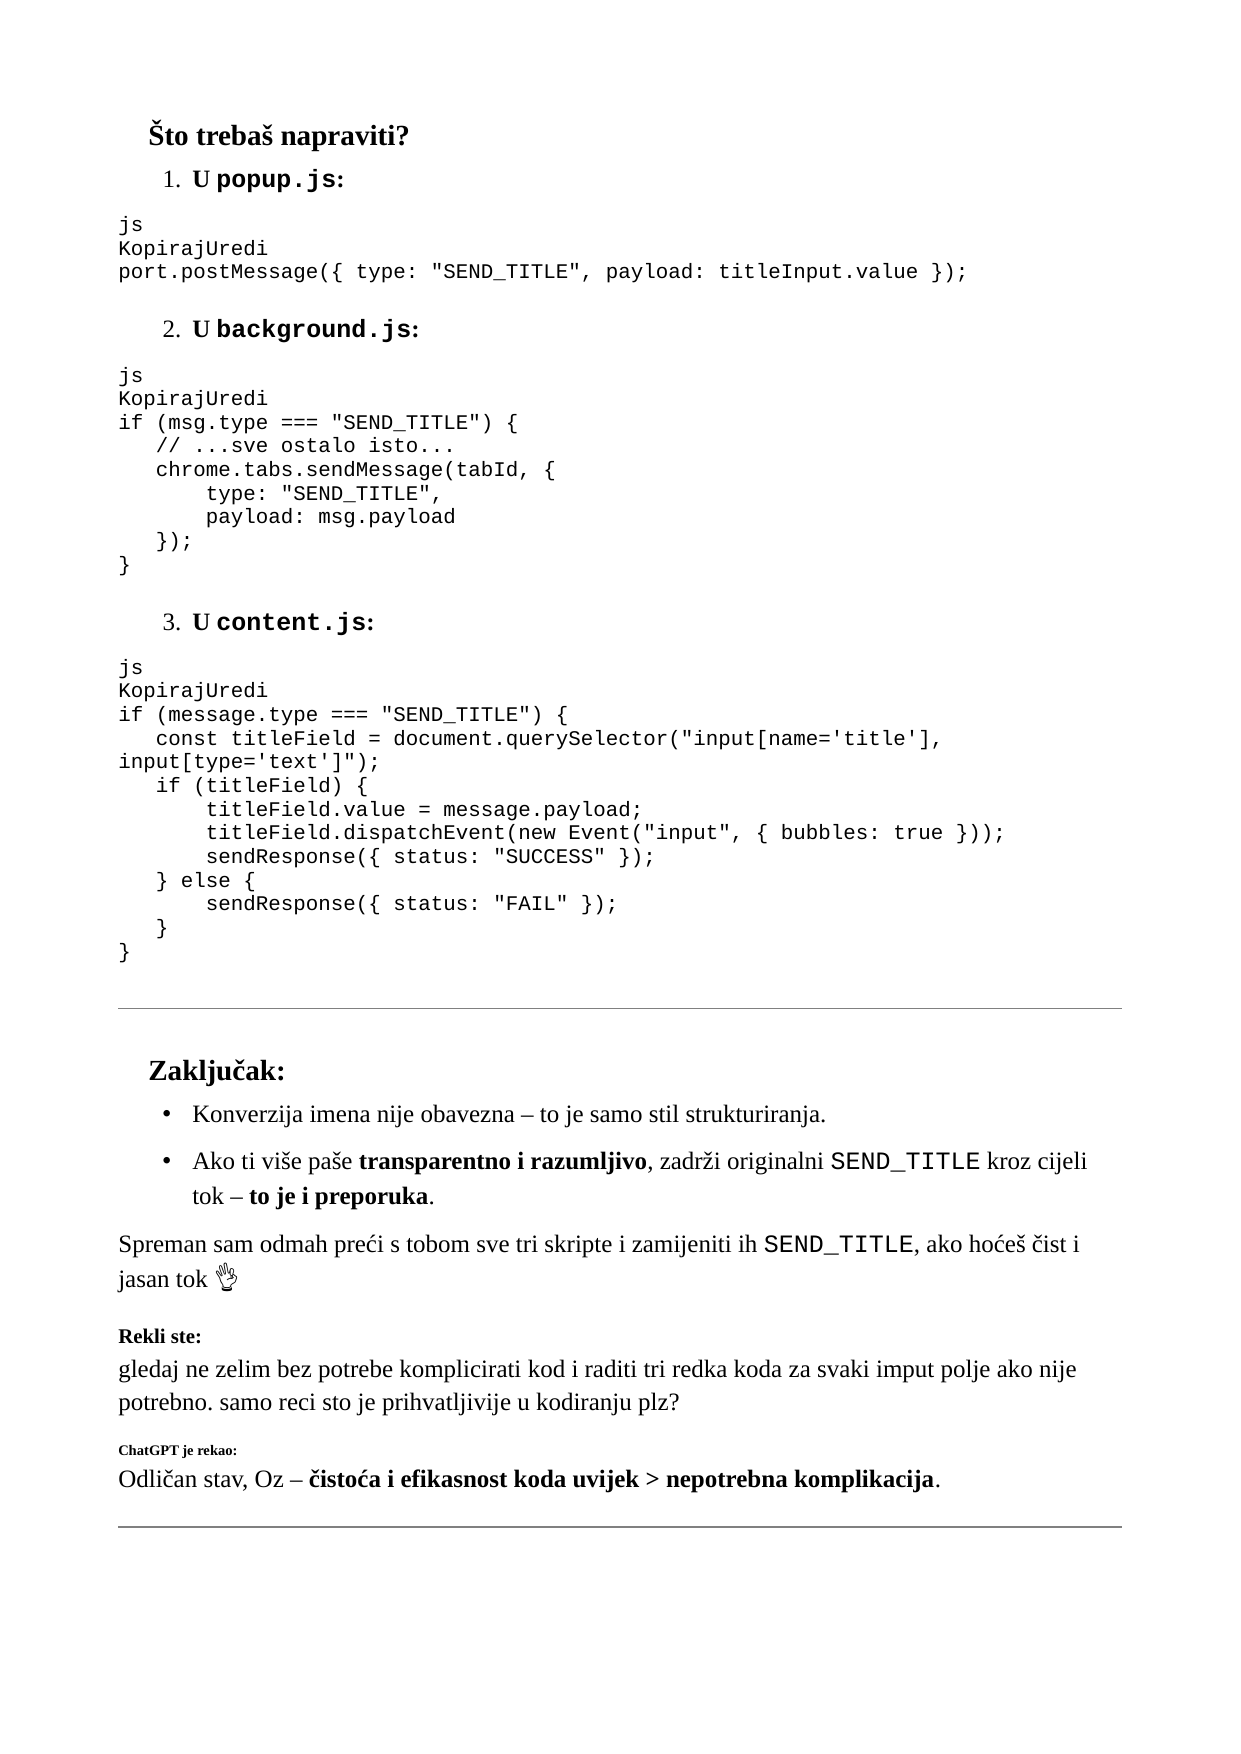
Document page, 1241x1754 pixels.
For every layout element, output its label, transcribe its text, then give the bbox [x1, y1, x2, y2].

subtitle 🔧 Što trebaš napraviti? [118, 118, 1122, 152]
text titleField.dispatchEvent(new Event("input", { bubbles: true })); [118, 822, 1122, 846]
text if (msg.type === "SEND_TITLE") { [118, 412, 1122, 436]
text gledaj ne zelim bez potrebe komplicirati kod i raditi tri redka koda za svaki imput polje ako nije potrebno. samo reci sto je prihvatljivije u kodiranju plz? [118, 1354, 1122, 1416]
list Konverzija imena nije obavezna – to je samo stil strukturiranja. [162, 1099, 1122, 1127]
text titleField.value = message.payload; [118, 799, 1122, 822]
text } else { [118, 870, 1122, 893]
text chrome.tabs.sendMessage(tabId, { [118, 459, 1122, 483]
text // ...sve ostalo isto... [118, 436, 1122, 459]
text Odličan stav, Oz – čistoća i efikasnost koda uvijek > nepotrebna komplikacija. [118, 1464, 1122, 1493]
text } [118, 941, 1122, 964]
text js [118, 657, 1122, 681]
text KopirajUredi [118, 388, 1122, 412]
subtitle ChatGPT je rekao: [118, 1441, 1122, 1458]
text KopirajUredi [118, 681, 1122, 704]
text sendResponse({ status: "SUCCESS" }); [118, 846, 1122, 870]
subtitle Rekli ste: [118, 1324, 1122, 1348]
text payload: msg.payload [118, 506, 1122, 530]
text js [118, 214, 1122, 238]
list U popup.js: [162, 164, 1122, 195]
text if (titleField) { [118, 775, 1122, 799]
text type: "SEND_TITLE", [118, 483, 1122, 506]
text }); [118, 530, 1122, 554]
text KopirajUredi [118, 238, 1122, 261]
text } [118, 554, 1122, 577]
text port.postMessage({ type: "SEND_TITLE", payload: titleInput.value }); [118, 261, 1122, 285]
list Ako ti više paše transparentno i razumljivo, zadrži originalni SEND_TITLE kroz cijeli tok – to je i preporuka. [162, 1146, 1122, 1210]
text sendResponse({ status: "FAIL" }); [118, 893, 1122, 917]
list U content.js: [162, 607, 1122, 638]
subtitle 🧠 Zaključak: [118, 1053, 1122, 1086]
list U background.js: [162, 314, 1122, 345]
text } [118, 917, 1122, 941]
text Spreman sam odmah preći s tobom sve tri skripte i zamijeniti ih SEND_TITLE, ako hoćeš čist i jasan tok 👌 [118, 1229, 1122, 1293]
text if (message.type === "SEND_TITLE") { [118, 704, 1122, 728]
text js [118, 364, 1122, 388]
text const titleField = document.querySelector("input[name='title'], input[type='text']"); [118, 728, 1122, 775]
